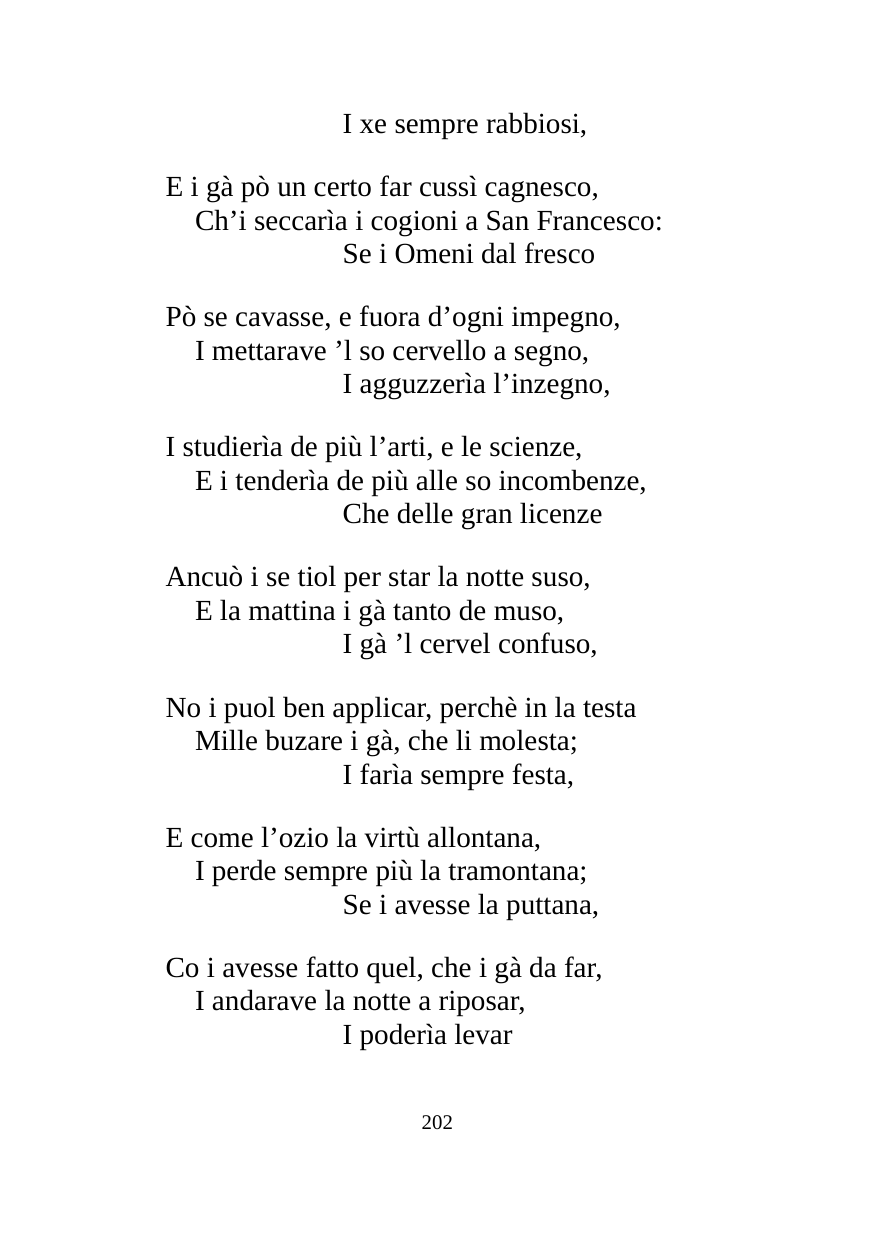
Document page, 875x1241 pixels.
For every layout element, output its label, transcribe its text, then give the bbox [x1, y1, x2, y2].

text No i puol ben applicar, perchè in la testa Mille buzare i gà, che li molesta; I farìa sempre festa, [165, 690, 768, 790]
text E i gà pò un certo far cussì cagnesco, Ch’i seccarìa i cogioni a San Francesco: Se i Omeni dal fresco [165, 169, 768, 270]
text Co i avesse fatto quel, che i gà da far, I andarave la notte a riposar, I poderìa levar [165, 950, 768, 1051]
text I studierìa de più l’arti, e le scienze, E i tenderìa de più alle so incombenze, Che delle gran licenze [165, 429, 768, 530]
text E come l’ozio la virtù allontana, I perde sempre più la tramontana; Se i avesse la puttana, [165, 820, 768, 920]
text Ancuò i se tiol per star la notte suso, E la mattina i gà tanto de muso, I gà ’l cervel confuso, [165, 559, 768, 660]
text I xe sempre rabbiosi, [165, 106, 768, 140]
text Pò se cavasse, e fuora d’ogni impegno, I mettarave ’l so cervello a segno, I agguzzerìa l’inzegno, [165, 299, 768, 400]
